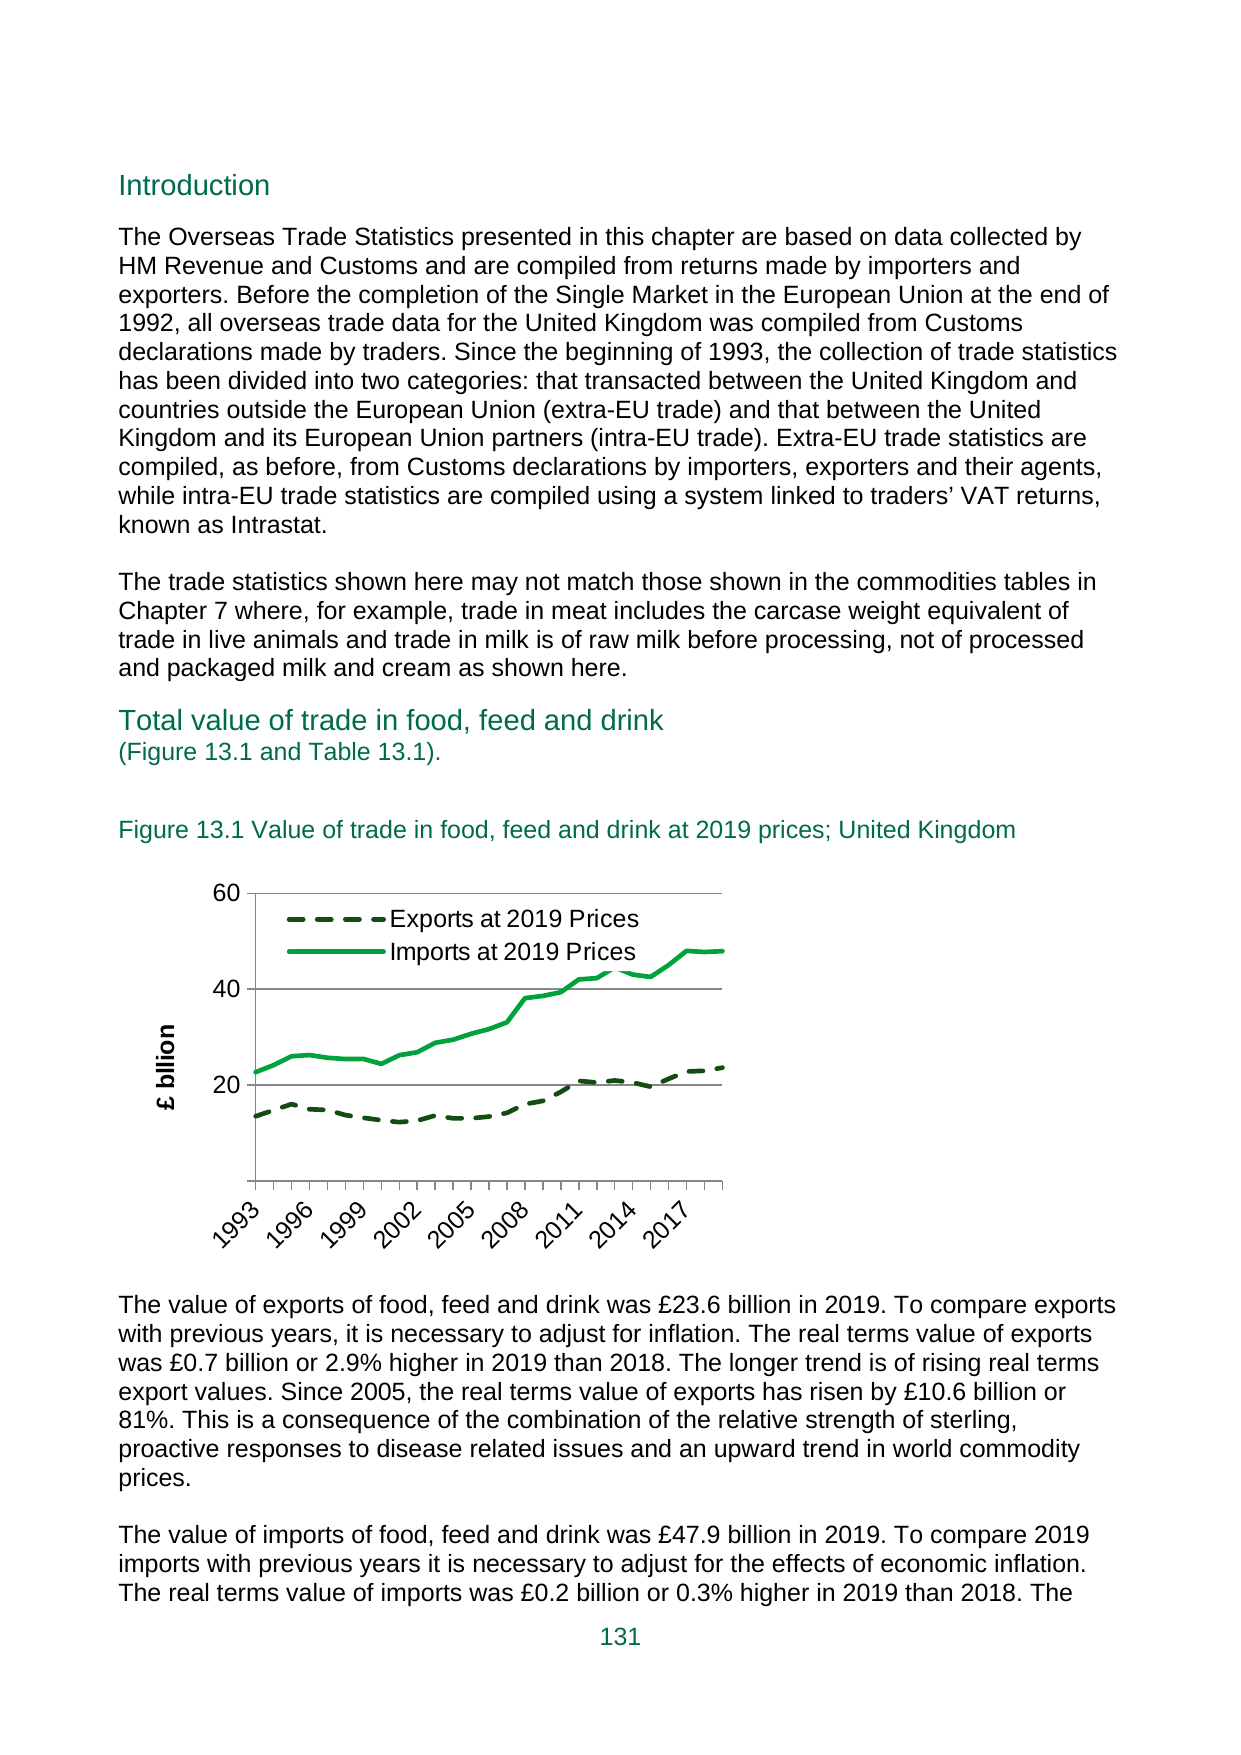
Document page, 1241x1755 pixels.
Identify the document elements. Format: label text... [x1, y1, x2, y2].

text The value of exports of food, feed and drink was £23.6 billion in 2019. To compare exports with previous years, it is necessary to adjust for inflation. The real terms value of exports was £0.7 billion or 2.9% higher in 2019 than 2018. The longer trend is of rising real terms export values. Since 2005, the real terms value of exports has risen by £10.6 billion or 81%. This is a consequence of the combination of the relative strength of sterling, proactive responses to disease related issues and an upward trend in world commodity prices. [118, 1291, 1122, 1492]
subtitle Introduction [118, 168, 1122, 201]
text The value of imports of food, feed and drink was £47.9 billion in 2019. To compare 2019 imports with previous years it is necessary to adjust for the effects of economic inflation. The real terms value of imports was £0.2 billion or 0.3% higher in 2019 than 2018. The [118, 1521, 1122, 1607]
subtitle Total value of trade in food, feed and drink (Figure 13.1 and Table 13.1). [118, 703, 1122, 765]
subtitle Figure 13.1 Value of trade in food, feed and drink at 2019 prices; United Kingdom [118, 815, 1122, 843]
text The Overseas Trade Statistics presented in this chapter are based on data collected by HM Revenue and Customs and are compiled from returns made by importers and exporters. Before the completion of the Single Market in the European Union at the end of 1992, all overseas trade data for the United Kingdom was compiled from Customs declarations made by traders. Since the beginning of 1993, the collection of trade statistics has been divided into two categories: that transacted between the United Kingdom and countries outside the European Union (extra-EU trade) and that between the United Kingdom and its European Union partners (intra-EU trade). Extra-EU trade statistics are compiled, as before, from Customs declarations by importers, exporters and their agents, while intra-EU trade statistics are compiled using a system linked to traders’ VAT returns, known as Intrastat. [118, 222, 1122, 538]
text The trade statistics shown here may not match those shown in the commodities tables in Chapter 7 where, for example, trade in meat includes the carcase weight equivalent of trade in live animals and trade in milk is of raw milk before processing, not of processed and packaged milk and cream as shown here. [118, 567, 1122, 682]
